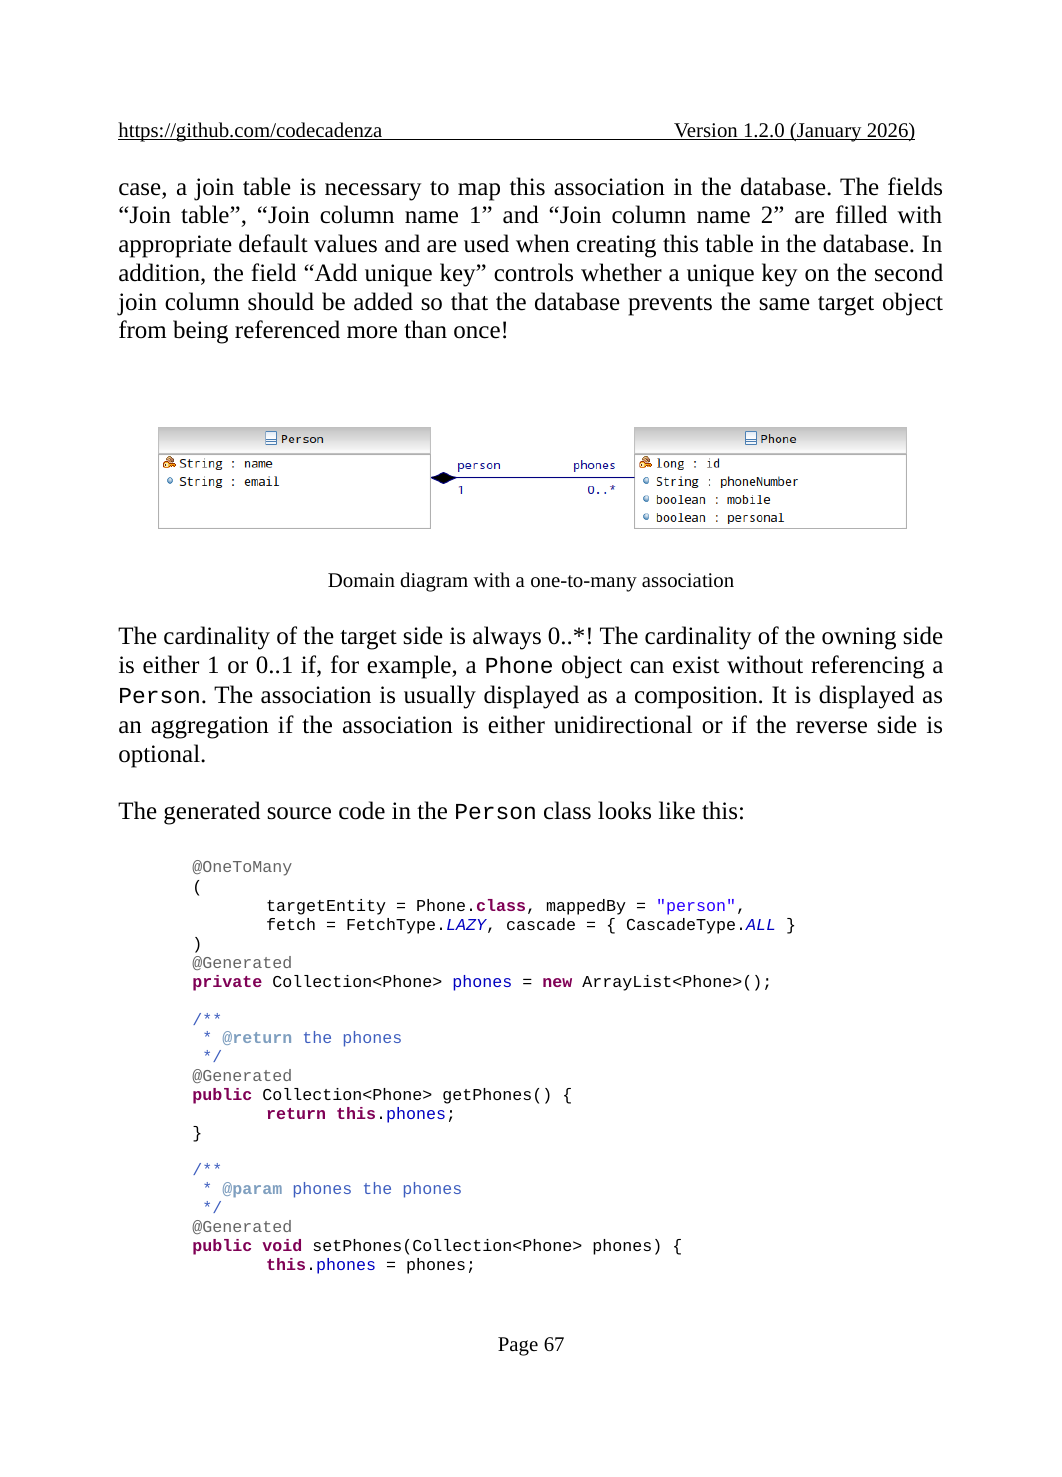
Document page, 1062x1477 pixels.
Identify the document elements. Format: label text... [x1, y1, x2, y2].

text The generated source code in the Person class looks like this: [118, 796, 944, 827]
text @Generated [118, 1068, 944, 1086]
text * @return the phones [118, 1030, 944, 1049]
text ) [118, 936, 944, 954]
text @Generated [118, 1218, 944, 1237]
text * @param phones the phones [118, 1181, 944, 1199]
text */ [118, 1199, 944, 1218]
text public Collection<Phone> getPhones() { [118, 1086, 944, 1105]
text /** [118, 1162, 944, 1181]
text private Collection<Phone> phones = new ArrayList<Phone>(); [118, 973, 944, 992]
text @OneToMany [118, 855, 944, 879]
text return this.phones; [118, 1105, 944, 1124]
text case, a join table is necessary to map this association in the database. The fields “Join table”, “Join column name 1” and “Join column name 2” are filled with appropriate default values and are used when creating this table in the database. In addition, the field “Add unique key” controls whether a unique key on the second join column should be added so that the database prevents the same target object from being referenced more than once! [118, 172, 944, 344]
text */ [118, 1049, 944, 1068]
text } [118, 1124, 944, 1143]
text targetEntity = Phone.class, mappedBy = "person", [118, 898, 944, 917]
text fetch = FetchType.LAZY, cascade = { CascadeType.ALL } [118, 917, 944, 936]
picture [118, 385, 944, 569]
text public void setPhones(Collection<Phone> phones) { [118, 1237, 944, 1256]
text @Generated [118, 954, 944, 973]
text /** [118, 1011, 944, 1030]
text ( [118, 879, 944, 898]
text Domain diagram with a one-to-many association [118, 569, 944, 592]
text The cardinality of the target side is always 0..*! The cardinality of the owning side is either 1 or 0..1 if, for example, a Phone object can exist without referencing a Person. The association is usually displayed as a composition. It is displayed as an aggregation if the association is either unidirectional or if the reverse side is optional. [118, 621, 944, 768]
text this.phones = phones; [118, 1256, 944, 1275]
